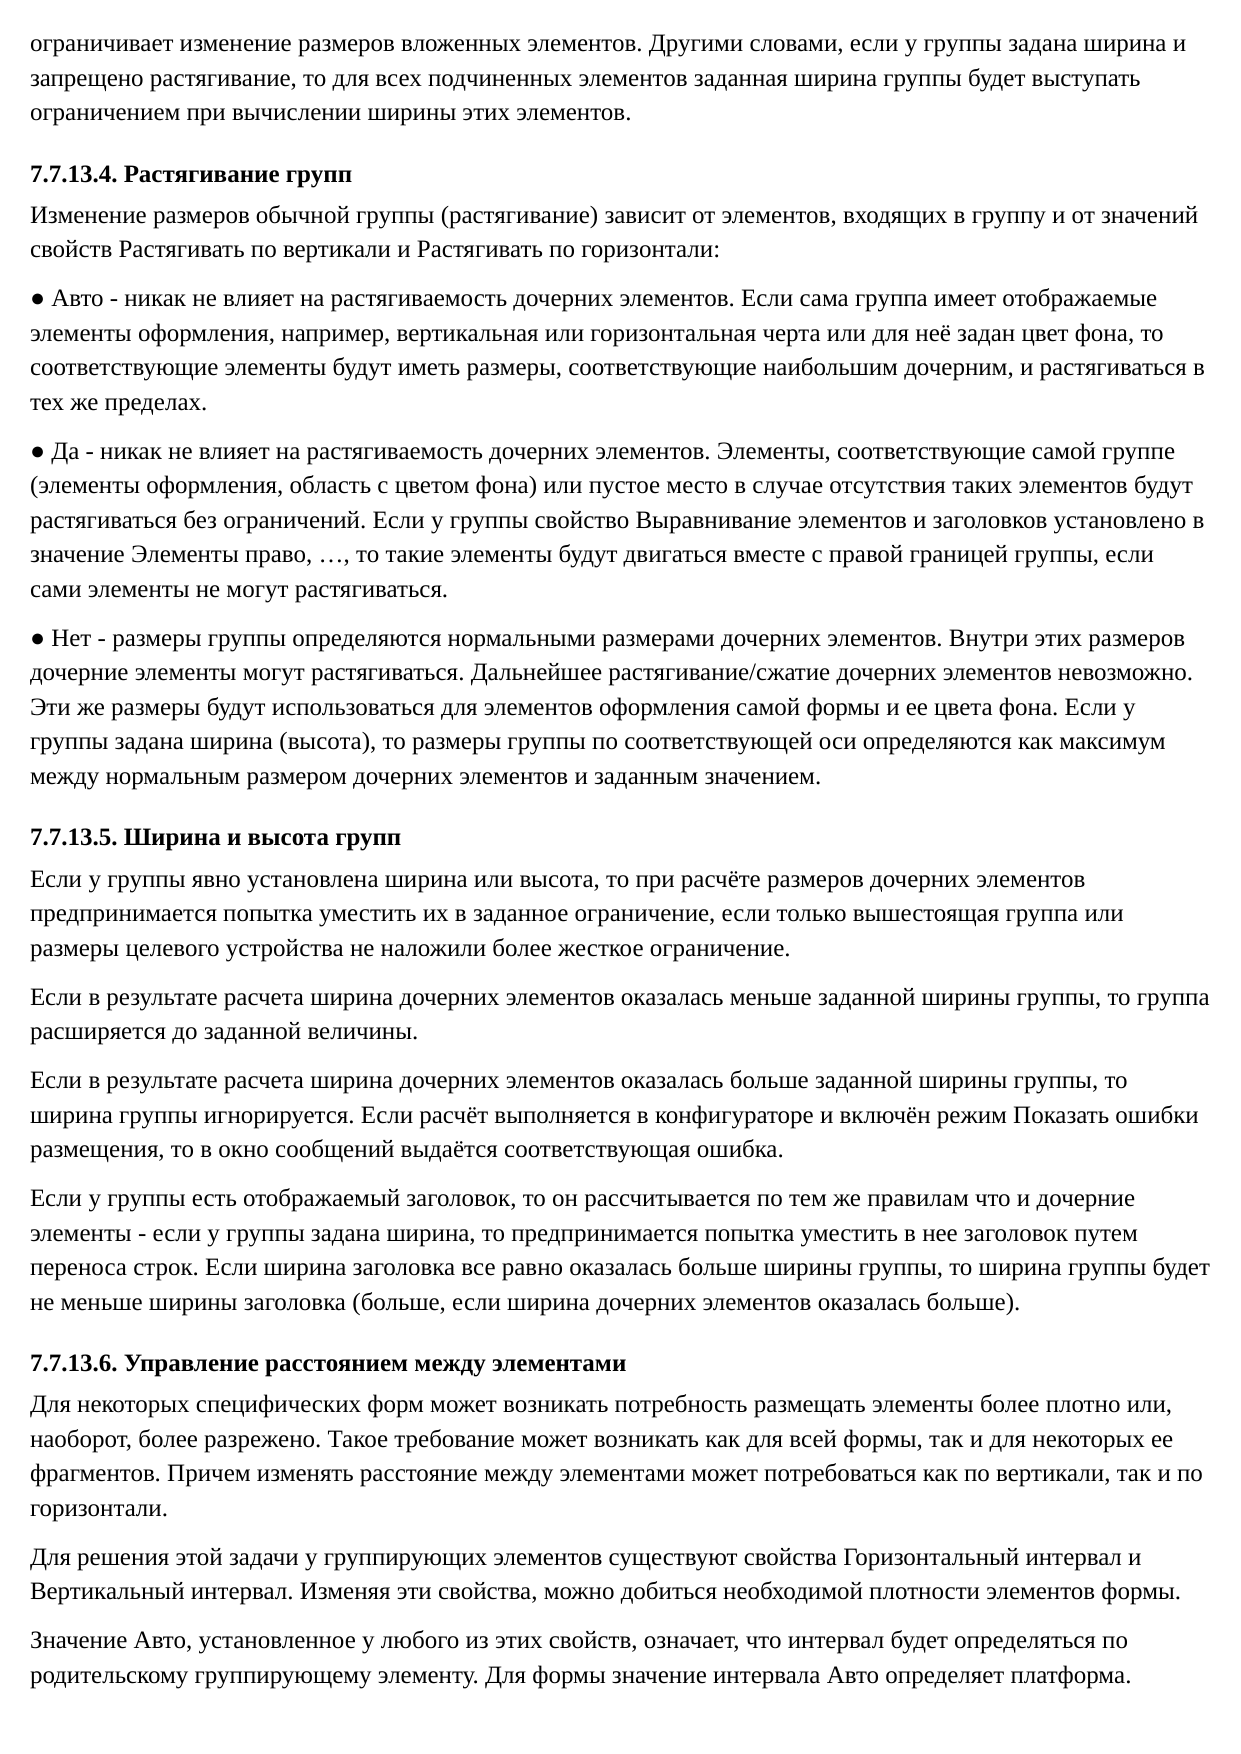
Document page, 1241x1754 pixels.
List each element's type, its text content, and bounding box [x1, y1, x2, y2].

text Если у группы есть отображаемый заголовок, то он рассчитывается по тем же правилам что и дочерние элементы ‑ если у группы задана ширина, то предпринимается попытка уместить в нее заголовок путем переноса строк. Если ширина заголовка все равно оказалась больше ширины группы, то ширина группы будет не меньше ширины заголовка (больше, если ширина дочерних элементов оказалась больше). [30, 1183, 1211, 1315]
subtitle 7.7.13.5. Ширина и высота групп [30, 822, 1211, 851]
subtitle 7.7.13.6. Управление расстоянием между элементами [30, 1348, 1211, 1377]
subtitle 7.7.13.4. Растягивание групп [30, 159, 1211, 187]
text ограничивает изменение размеров вложенных элементов. Другими словами, если у группы задана ширина и запрещено растягивание, то для всех подчиненных элементов заданная ширина группы будет выступать ограничением при вычислении ширины этих элементов. [30, 28, 1211, 126]
text Изменение размеров обычной группы (растягивание) зависит от элементов, входящих в группу и от значений свойств Растягивать по вертикали и Растягивать по горизонтали: [30, 200, 1211, 263]
text Для некоторых специфических форм может возникать потребность размещать элементы более плотно или, наоборот, более разрежено. Такое требование может возникать как для всей формы, так и для некоторых ее фрагментов. Причем изменять расстояние между элементами может потребоваться как по вертикали, так и по горизонтали. [30, 1389, 1211, 1522]
text Значение Авто, установленное у любого из этих свойств, означает, что интервал будет определяться по родительскому группирующему элементу. Для формы значение интервала Авто определяет платформа. [30, 1626, 1211, 1689]
text Если в результате расчета ширина дочерних элементов оказалась меньше заданной ширины группы, то группа расширяется до заданной величины. [30, 982, 1211, 1045]
text Если в результате расчета ширина дочерних элементов оказалась больше заданной ширины группы, то ширина группы игнорируется. Если расчёт выполняется в конфигураторе и включён режим Показать ошибки размещения, то в окно сообщений выдаётся соответствующая ошибка. [30, 1065, 1211, 1163]
text ● Авто ‑ никак не влияет на растягиваемость дочерних элементов. Если сама группа имеет отображаемые элементы оформления, например, вертикальная или горизонтальная черта или для неё задан цвет фона, то соответствующие элементы будут иметь размеры, соответствующие наибольшим дочерним, и растягиваться в тех же пределах. [30, 283, 1211, 416]
text Для решения этой задачи у группирующих элементов существуют свойства Горизонтальный интервал и Вертикальный интервал. Изменяя эти свойства, можно добиться необходимой плотности элементов формы. [30, 1542, 1211, 1605]
text Если у группы явно установлена ширина или высота, то при расчёте размеров дочерних элементов предпринимается попытка уместить их в заданное ограничение, если только вышестоящая группа или размеры целевого устройства не наложили более жесткое ограничение. [30, 864, 1211, 961]
text ● Да ‑ никак не влияет на растягиваемость дочерних элементов. Элементы, соответствующие самой группе (элементы оформления, область с цветом фона) или пустое место в случае отсутствия таких элементов будут растягиваться без ограничений. Если у группы свойство Выравнивание элементов и заголовков установлено в значение Элементы право, …, то такие элементы будут двигаться вместе с правой границей группы, если сами элементы не могут растягиваться. [30, 436, 1211, 603]
text ● Нет ‑ размеры группы определяются нормальными размерами дочерних элементов. Внутри этих размеров дочерние элементы могут растягиваться. Дальнейшее растягивание/сжатие дочерних элементов невозможно. Эти же размеры будут использоваться для элементов оформления самой формы и ее цвета фона. Если у группы задана ширина (высота), то размеры группы по соответствующей оси определяются как максимум между нормальным размером дочерних элементов и заданным значением. [30, 623, 1211, 789]
